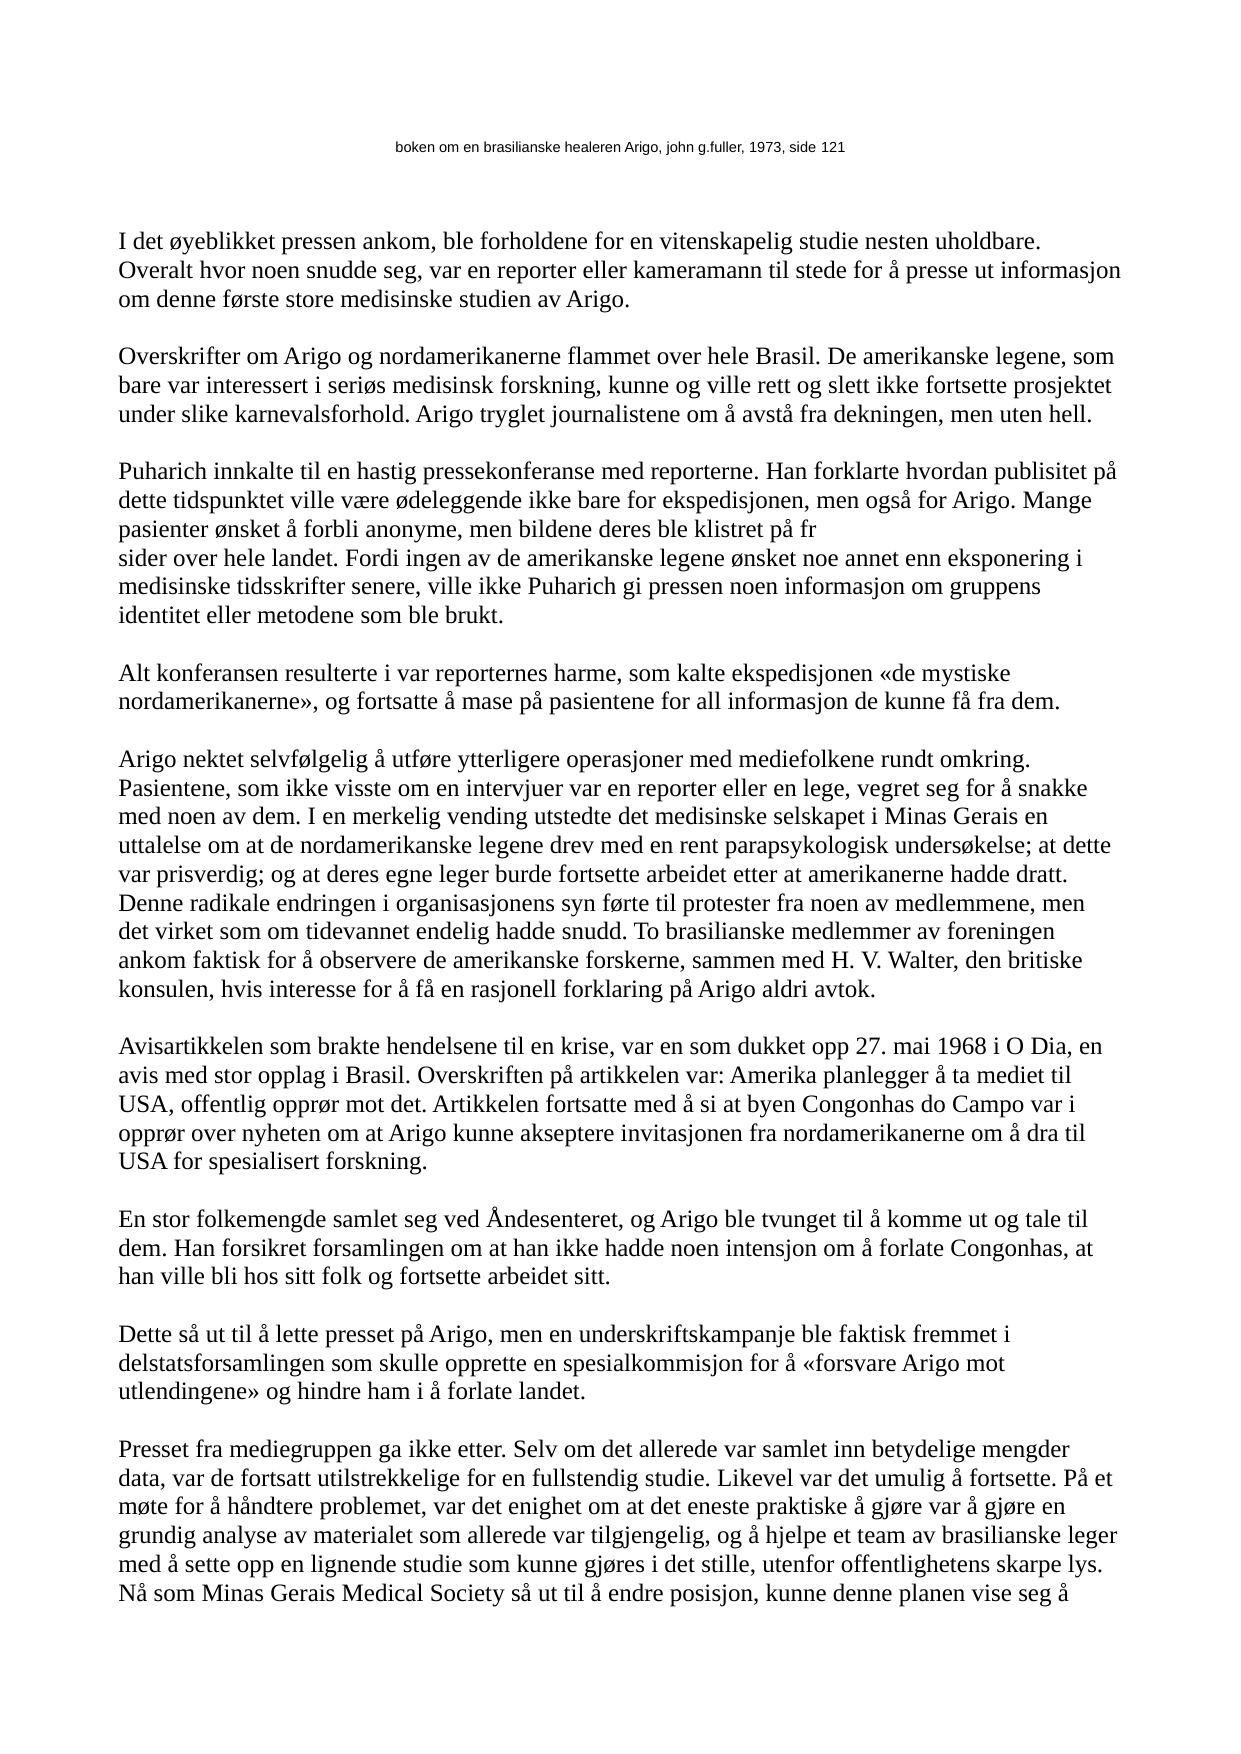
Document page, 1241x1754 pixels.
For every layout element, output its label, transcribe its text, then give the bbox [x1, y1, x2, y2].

text Alt konferansen resulterte i var reporternes harme, som kalte ekspedisjonen «de mystiske nordamerikanerne», og fortsatte å mase på pasientene for all informasjon de kunne få fra dem. [118, 658, 1122, 715]
text Presset fra mediegruppen ga ikke etter. Selv om det allerede var samlet inn betydelige mengder data, var de fortsatt utilstrekkelige for en fullstendig studie. Likevel var det umulig å fortsette. På et møte for å håndtere problemet, var det enighet om at det eneste praktiske å gjøre var å gjøre en grundig analyse av materialet som allerede var tilgjengelig, og å hjelpe et team av brasilianske leger med å sette opp en lignende studie som kunne gjøres i det stille, utenfor offentlighetens skarpe lys. Nå som Minas Gerais Medical Society så ut til å endre posisjon, kunne denne planen vise seg å [118, 1434, 1122, 1606]
text Arigo nektet selvfølgelig å utføre ytterligere operasjoner med mediefolkene rundt omkring. Pasientene, som ikke visste om en intervjuer var en reporter eller en lege, vegret seg for å snakke med noen av dem. I en merkelig vending utstedte det medisinske selskapet i Minas Gerais en uttalelse om at de nordamerikanske legene drev med en rent parapsykologisk undersøkelse; at dette var prisverdig; og at deres egne leger burde fortsette arbeidet etter at amerikanerne hadde dratt. Denne radikale endringen i organisasjonens syn førte til protester fra noen av medlemmene, men det virket som om tidevannet endelig hadde snudd. To brasilianske medlemmer av foreningen ankom faktisk for å observere de amerikanske forskerne, sammen med H. V. Walter, den britiske konsulen, hvis interesse for å få en rasjonell forklaring på Arigo aldri avtok. [118, 744, 1122, 1003]
text Overskrifter om Arigo og nordamerikanerne flammet over hele Brasil. De amerikanske legene, som bare var interessert i seriøs medisinsk forskning, kunne og ville rett og slett ikke fortsette prosjektet under slike karnevalsforhold. Arigo tryglet journalistene om å avstå fra dekningen, men uten hell. [118, 341, 1122, 428]
text Dette så ut til å lette presset på Arigo, men en underskriftskampanje ble faktisk fremmet i delstatsforsamlingen som skulle opprette en spesialkommisjon for å «forsvare Arigo mot utlendingene» og hindre ham i å forlate landet. [118, 1319, 1122, 1405]
text sider over hele landet. Fordi ingen av de amerikanske legene ønsket noe annet enn eksponering i medisinske tidsskrifter senere, ville ikke Puharich gi pressen noen informasjon om gruppens identitet eller metodene som ble brukt. [118, 543, 1122, 629]
text I det øyeblikket pressen ankom, ble forholdene for en vitenskapelig studie nesten uholdbare. Overalt hvor noen snudde seg, var en reporter eller kameramann til stede for å presse ut informasjon om denne første store medisinske studien av Arigo. [118, 226, 1122, 313]
text Puharich innkalte til en hastig pressekonferanse med reporterne. Han forklarte hvordan publisitet på dette tidspunktet ville være ødeleggende ikke bare for ekspedisjonen, men også for Arigo. Mange pasienter ønsket å forbli anonyme, men bildene deres ble klistret på fr [118, 456, 1122, 543]
text En stor folkemengde samlet seg ved Åndesenteret, og Arigo ble tvunget til å komme ut og tale til dem. Han forsikret forsamlingen om at han ikke hadde noen intensjon om å forlate Congonhas, at han ville bli hos sitt folk og fortsette arbeidet sitt. [118, 1204, 1122, 1290]
text Avisartikkelen som brakte hendelsene til en krise, var en som dukket opp 27. mai 1968 i O Dia, en avis med stor opplag i Brasil. Overskriften på artikkelen var: Amerika planlegger å ta mediet til USA, offentlig opprør mot det. Artikkelen fortsatte med å si at byen Congonhas do Campo var i opprør over nyheten om at Arigo kunne akseptere invitasjonen fra nordamerikanerne om å dra til USA for spesialisert forskning. [118, 1031, 1122, 1175]
